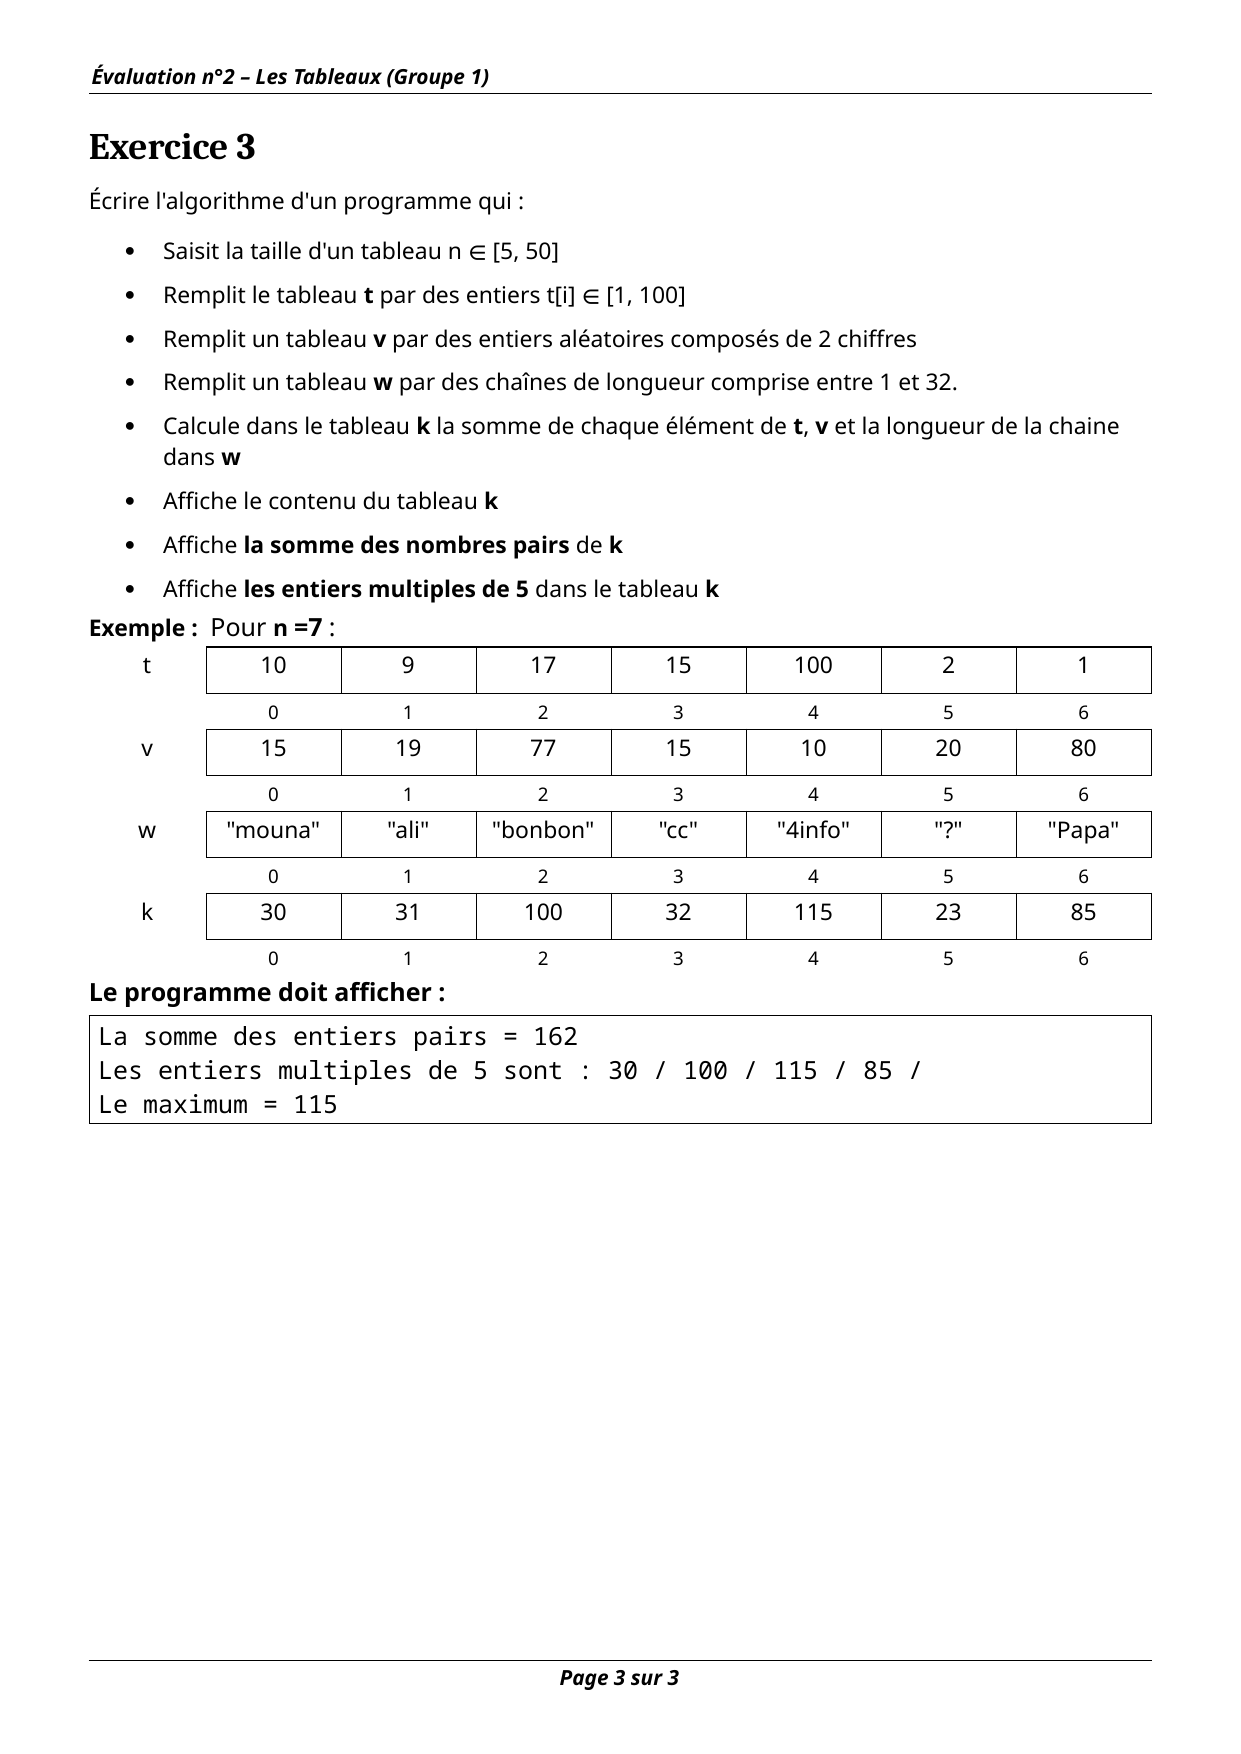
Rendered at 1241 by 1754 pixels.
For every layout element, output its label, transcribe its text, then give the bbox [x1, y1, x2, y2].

table_cell "?" [882, 812, 1016, 857]
table_cell 30 [207, 894, 341, 939]
text La somme des entiers pairs = 162 [90, 1016, 1151, 1049]
text Exemple : Pour n =7 : [88, 610, 450, 644]
list Affiche la somme des nombres pairs de k [126, 529, 1152, 560]
table_cell 3 [611, 940, 746, 975]
table_cell "ali" [342, 812, 476, 857]
table_cell 23 [882, 894, 1016, 939]
table_cell 0 [207, 776, 341, 811]
table_header 10 [207, 648, 341, 693]
table_cell "mouna" [207, 812, 341, 857]
table_cell 1 [341, 858, 476, 893]
table_cell k [89, 893, 206, 939]
table_cell 2 [476, 694, 611, 728]
table_cell 80 [1017, 730, 1151, 775]
list Saisit la taille d'un tableau n ∈ [5, 50] [126, 235, 1152, 266]
table_cell 10 [747, 730, 881, 775]
table_cell 0 [207, 858, 341, 893]
table_cell 0 [207, 694, 341, 728]
table_header 100 [747, 648, 881, 693]
table_header 2 [882, 648, 1016, 693]
table_header 15 [612, 648, 746, 693]
table_cell 4 [746, 940, 881, 975]
table_cell 19 [342, 730, 476, 775]
table_cell 31 [342, 894, 476, 939]
table_cell 3 [611, 858, 746, 893]
table_cell "cc" [612, 812, 746, 857]
text Écrire l'algorithme d'un programme qui : [88, 185, 1152, 216]
table_cell "4info" [747, 812, 881, 857]
list Affiche le contenu du tableau k [126, 485, 1152, 516]
table_cell 5 [881, 694, 1017, 728]
table_header 1 [1017, 648, 1151, 693]
table_cell 4 [746, 694, 881, 728]
table_cell 2 [476, 858, 611, 893]
table_cell 6 [1017, 694, 1152, 728]
table_cell 1 [341, 940, 476, 975]
table_cell 6 [1017, 858, 1152, 893]
table_cell 2 [476, 776, 611, 811]
list Remplit le tableau t par des entiers t[i] ∈ [1, 100] [126, 279, 1152, 310]
table_cell 3 [611, 694, 746, 728]
text Le programme doit afficher : [88, 975, 1152, 1009]
table_cell 3 [611, 776, 746, 811]
table_cell 85 [1017, 894, 1151, 939]
table_cell 1 [341, 694, 476, 728]
table_header 9 [342, 648, 476, 693]
table_cell [89, 693, 207, 728]
text Les entiers multiples de 5 sont : 30 / 100 / 115 / 85 / [90, 1049, 1151, 1083]
table_cell 4 [746, 858, 881, 893]
table_cell [89, 939, 207, 975]
table_cell 6 [1017, 776, 1152, 811]
list Affiche les entiers multiples de 5 dans le tableau k [126, 573, 1152, 604]
table_cell v [89, 729, 206, 775]
table_cell [89, 857, 207, 893]
table_cell 5 [881, 776, 1017, 811]
table_cell 15 [207, 730, 341, 775]
table_cell [89, 775, 207, 811]
list Remplit un tableau w par des chaînes de longueur comprise entre 1 et 32. [126, 366, 1152, 398]
table_cell 4 [746, 776, 881, 811]
table_cell 0 [207, 940, 341, 975]
table_cell 6 [1017, 940, 1152, 975]
table_cell 32 [612, 894, 746, 939]
table_header 17 [477, 648, 611, 693]
table_cell 5 [881, 940, 1017, 975]
table_cell 20 [882, 730, 1016, 775]
table_cell 115 [747, 894, 881, 939]
table_cell "Papa" [1017, 812, 1151, 857]
table_cell 15 [612, 730, 746, 775]
table_header t [89, 646, 206, 693]
list Remplit un tableau v par des entiers aléatoires composés de 2 chiffres [126, 323, 1152, 354]
table_cell 77 [477, 730, 611, 775]
table_cell 5 [881, 858, 1017, 893]
table_cell w [89, 811, 206, 857]
list Calcule dans le tableau k la somme de chaque élément de t, v et la longueur de la chaine dans w [126, 410, 1152, 473]
table_cell 100 [477, 894, 611, 939]
table_cell 1 [341, 776, 476, 811]
text Le maximum = 115 [90, 1083, 1151, 1123]
table_cell "bonbon" [477, 812, 611, 857]
subtitle Exercice 3 [88, 125, 1152, 168]
table_cell 2 [476, 940, 611, 975]
